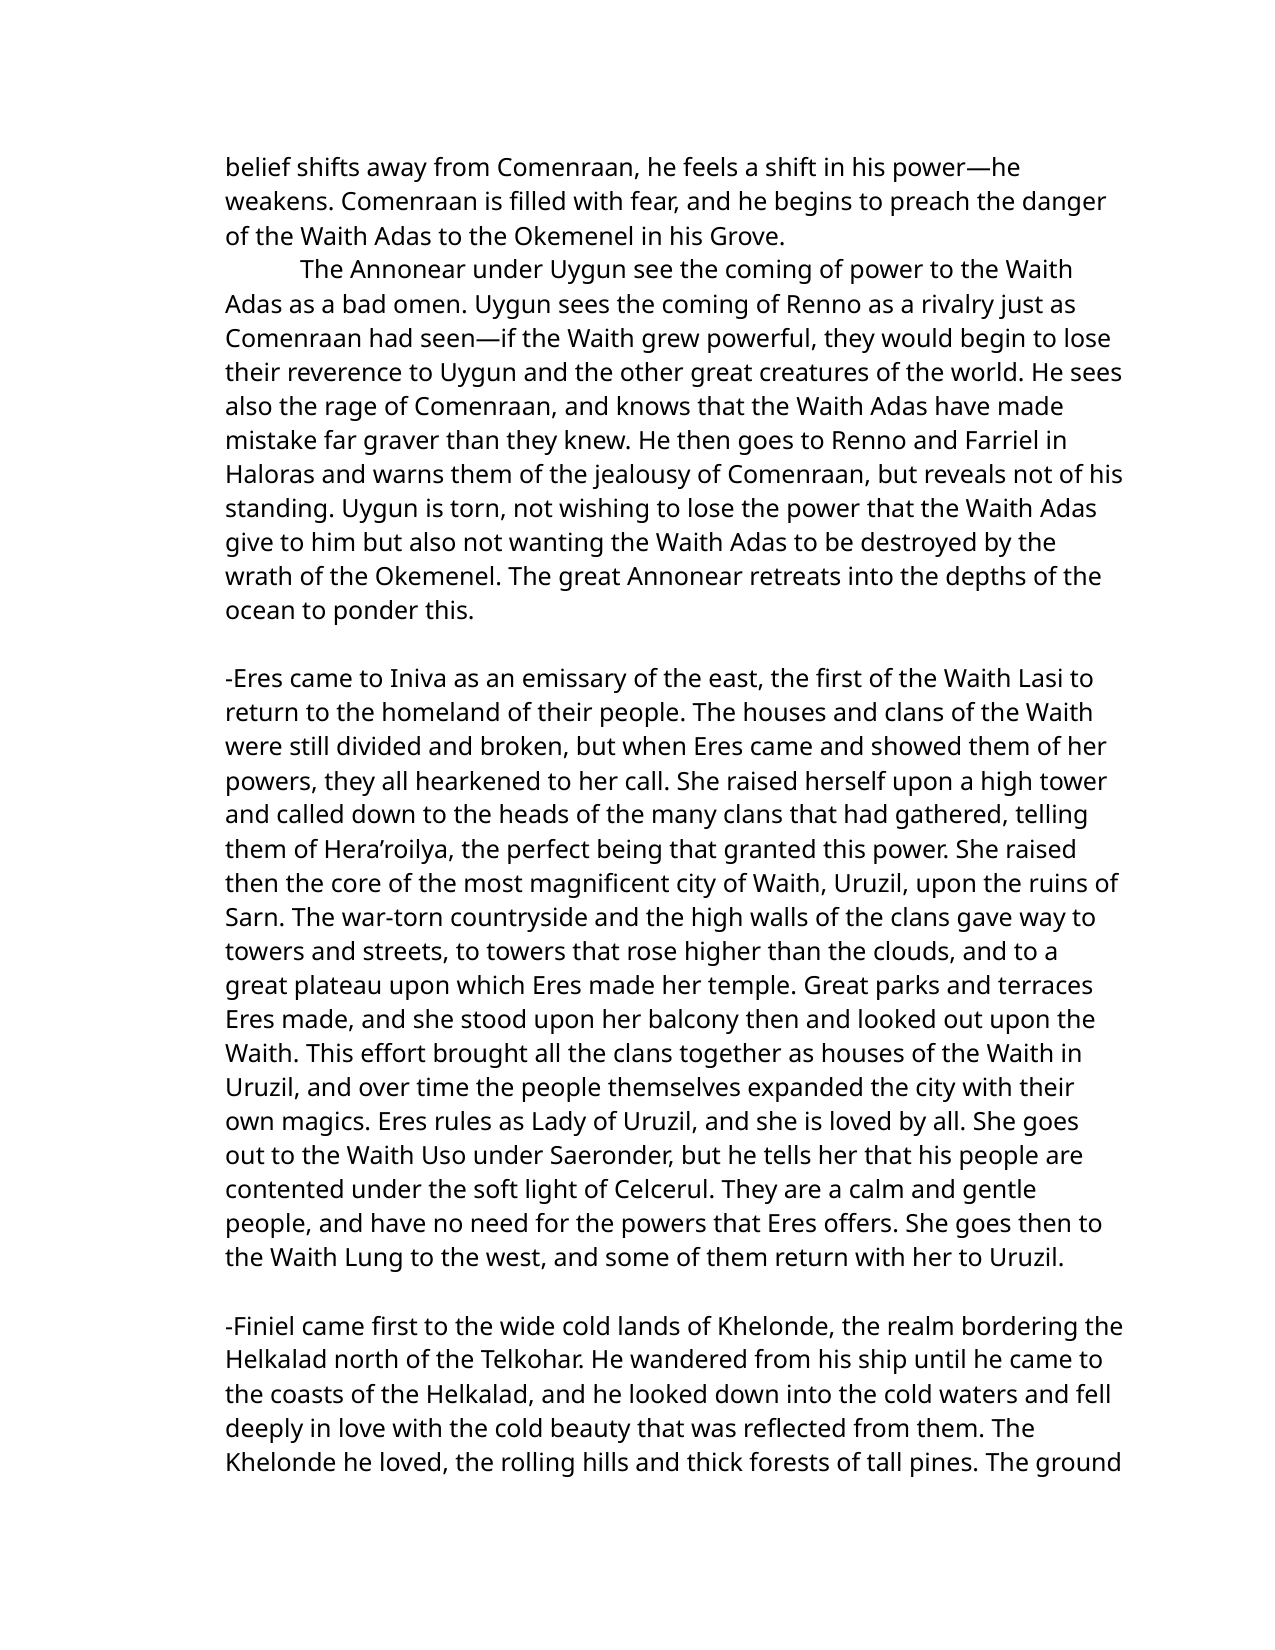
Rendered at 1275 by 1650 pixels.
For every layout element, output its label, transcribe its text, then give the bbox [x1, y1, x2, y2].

text belief shifts away from Comenraan, he feels a shift in his power—he weakens. Comenraan is filled with fear, and he begins to preach the danger of the Waith Adas to the Okemenel in his Grove. [225, 150, 1125, 252]
text The Annonear under Uygun see the coming of power to the Waith Adas as a bad omen. Uygun sees the coming of Renno as a rivalry just as Comenraan had seen—if the Waith grew powerful, they would begin to lose their reverence to Uygun and the other great creatures of the world. He sees also the rage of Comenraan, and knows that the Waith Adas have made mistake far graver than they knew. He then goes to Renno and Farriel in Haloras and warns them of the jealousy of Comenraan, but reveals not of his standing. Uygun is torn, not wishing to lose the power that the Waith Adas give to him but also not wanting the Waith Adas to be destroyed by the wrath of the Okemenel. The great Annonear retreats into the depths of the ocean to ponder this. [225, 252, 1125, 627]
text -Finiel came first to the wide cold lands of Khelonde, the realm bordering the Helkalad north of the Telkohar. He wandered from his ship until he came to the coasts of the Helkalad, and he looked down into the cold waters and fell deeply in love with the cold beauty that was reflected from them. The Khelonde he loved, the rolling hills and thick forests of tall pines. The ground [225, 1308, 1125, 1478]
text -Eres came to Iniva as an emissary of the east, the first of the Waith Lasi to return to the homeland of their people. The houses and clans of the Waith were still divided and broken, but when Eres came and showed them of her powers, they all hearkened to her call. She raised herself upon a high tower and called down to the heads of the many clans that had gathered, telling them of Hera’roilya, the perfect being that granted this power. She raised then the core of the most magnificent city of Waith, Uruzil, upon the ruins of Sarn. The war-torn countryside and the high walls of the clans gave way to towers and streets, to towers that rose higher than the clouds, and to a great plateau upon which Eres made her temple. Great parks and terraces Eres made, and she stood upon her balcony then and looked out upon the Waith. This effort brought all the clans together as houses of the Waith in Uruzil, and over time the people themselves expanded the city with their own magics. Eres rules as Lady of Uruzil, and she is loved by all. She goes out to the Waith Uso under Saeronder, but he tells her that his people are contented under the soft light of Celcerul. They are a calm and gentle people, and have no need for the powers that Eres offers. She goes then to the Waith Lung to the west, and some of them return with her to Uruzil. [225, 661, 1125, 1274]
